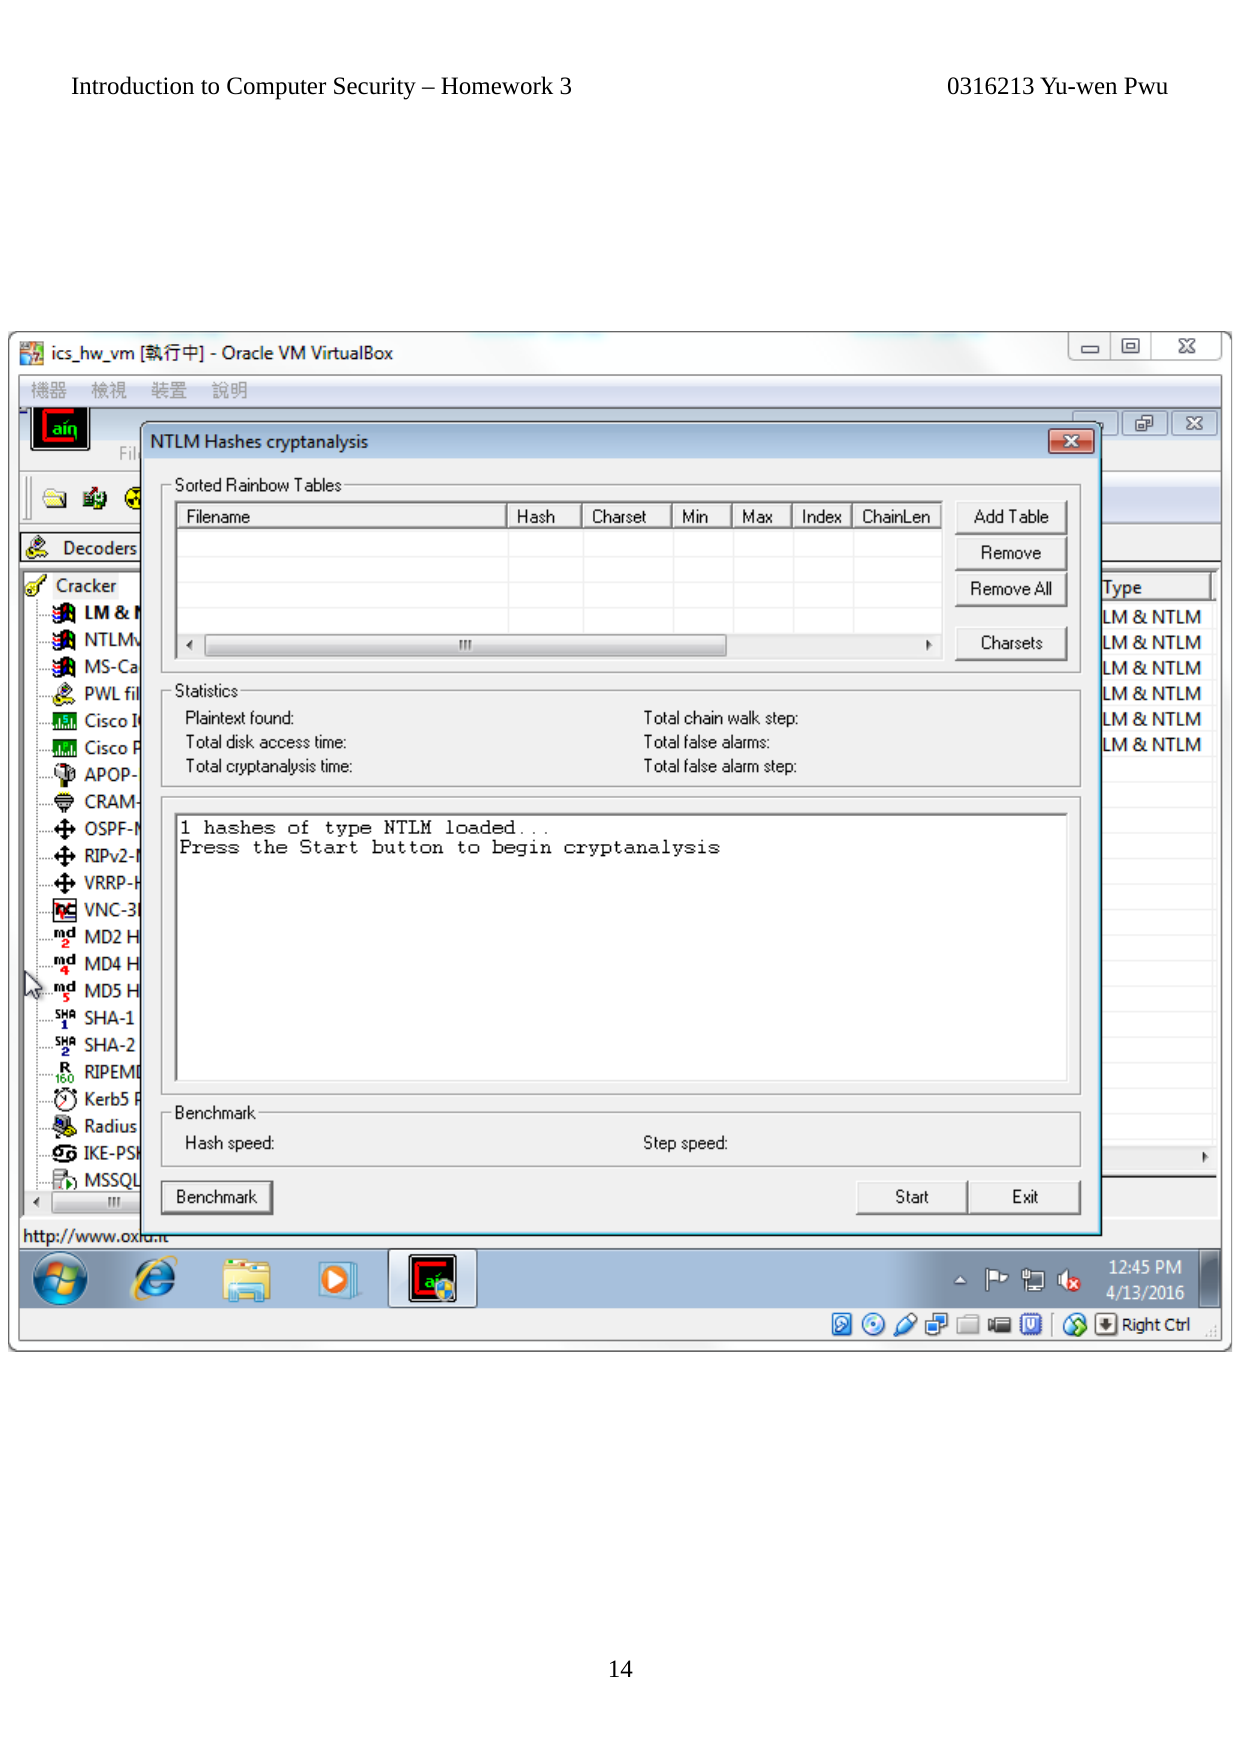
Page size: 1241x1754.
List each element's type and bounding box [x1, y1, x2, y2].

picture [8, 331, 1233, 1352]
